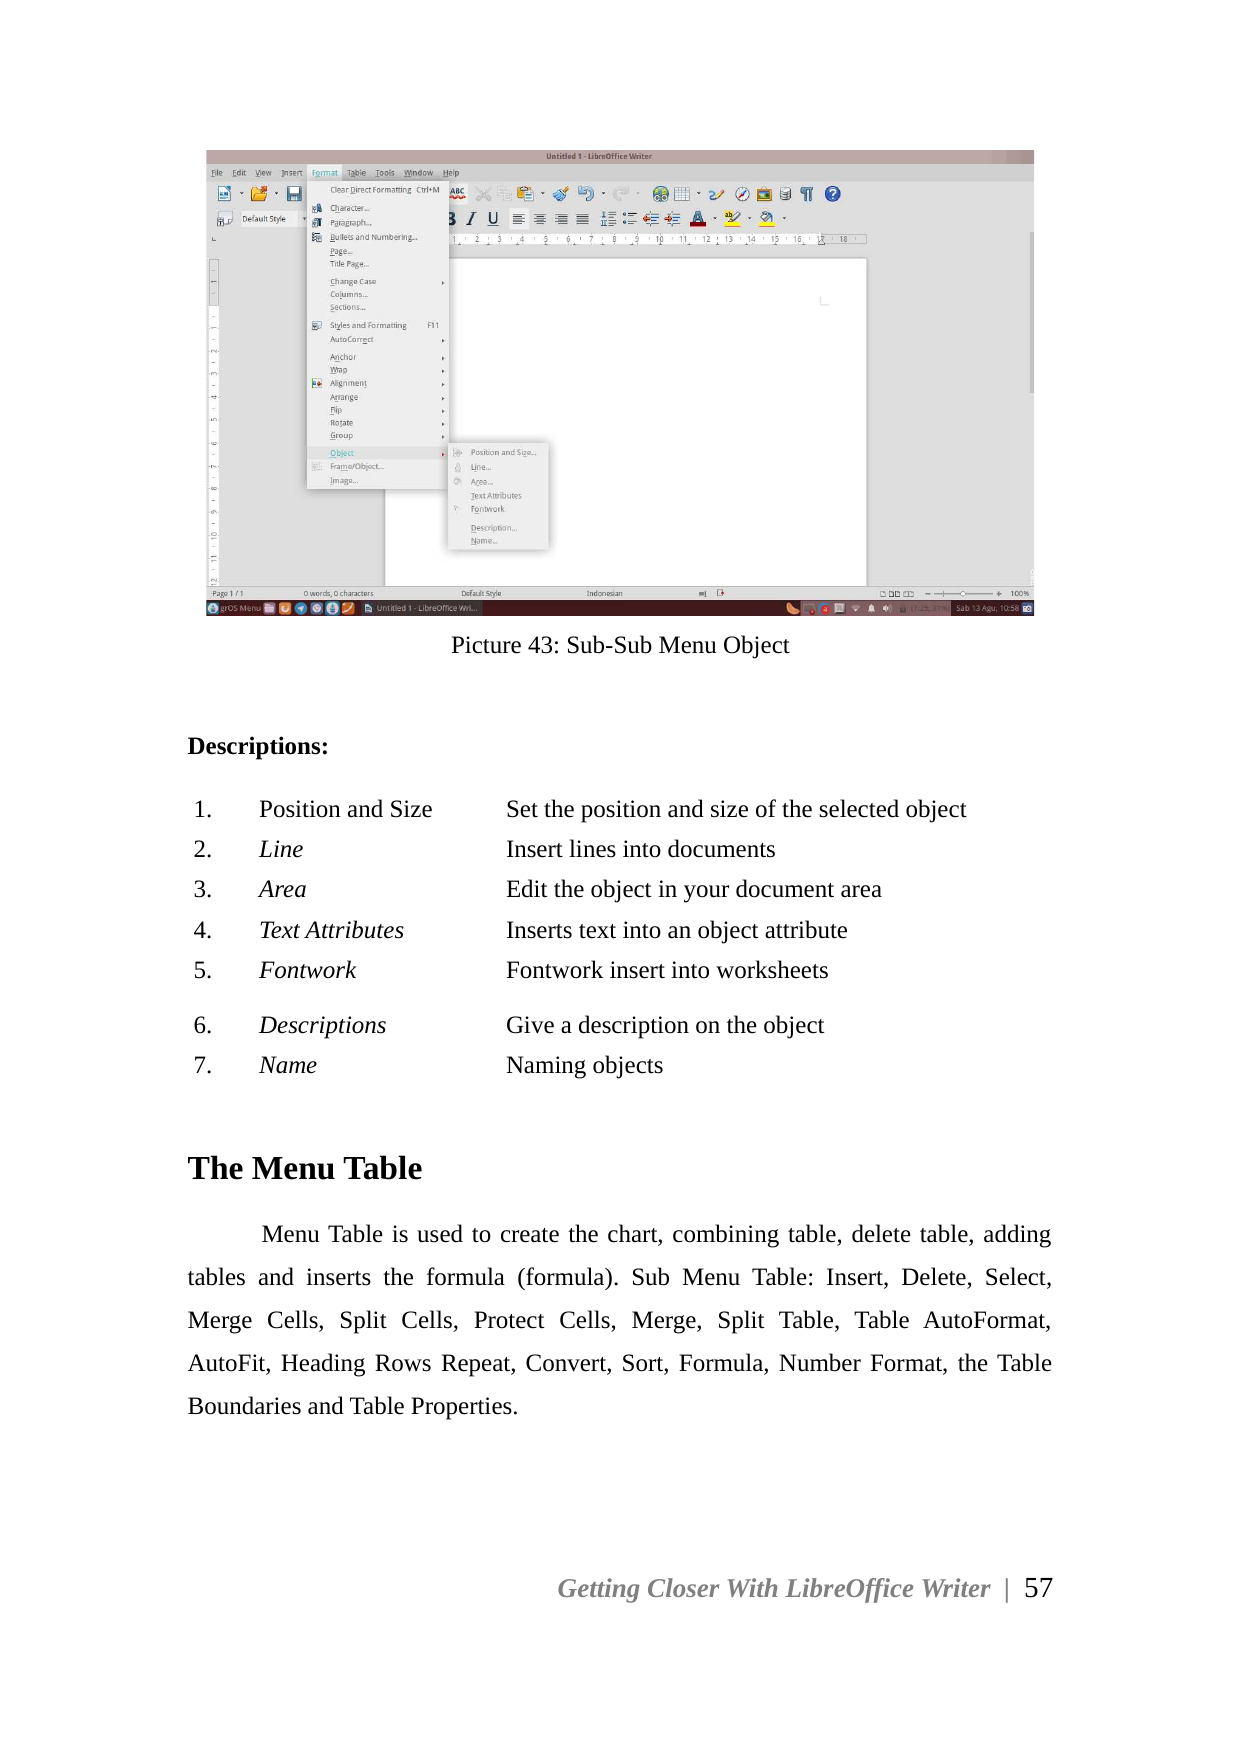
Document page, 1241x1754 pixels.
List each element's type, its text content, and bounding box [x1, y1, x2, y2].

table_cell Insert lines into documents [500, 829, 1050, 869]
table_header 1. [188, 789, 253, 829]
text Descriptions: [187, 731, 1053, 759]
table_cell Fontwork [253, 949, 500, 1004]
table_cell Inserts text into an object attribute [500, 909, 1050, 949]
table_cell Give a description on the object [500, 1004, 1050, 1044]
table_cell 6. [188, 1004, 253, 1044]
picture [206, 150, 1035, 616]
table_cell Line [253, 829, 500, 869]
table_cell 2. [188, 829, 253, 869]
table_cell Area [253, 869, 500, 909]
table_cell Naming objects [500, 1044, 1050, 1084]
table_cell 5. [188, 949, 253, 1004]
table_cell 4. [188, 909, 253, 949]
table_cell Descriptions [253, 1004, 500, 1044]
table_header Position and Size [253, 789, 500, 829]
table_cell 3. [188, 869, 253, 909]
table_cell 7. [188, 1044, 253, 1084]
table_cell Name [253, 1044, 500, 1084]
text Menu Table is used to create the chart, combining table, delete table, adding tables and inserts the formula (formula). Sub Menu Table: Insert, Delete, Select, Merge Cells, Split Cells, Protect Cells, Merge, Split Table, Table AutoFormat, AutoFit, Heading Rows Repeat, Convert, Sort, Formula, Number Format, the Table Boundaries and Table Properties. [187, 1219, 1053, 1420]
table_cell Edit the object in your document area [500, 869, 1050, 909]
table_header Set the position and size of the selected object [500, 789, 1050, 829]
text Picture 43: Sub-Sub Menu Object [187, 627, 1053, 659]
table_cell Fontwork insert into worksheets [500, 949, 1050, 1004]
table_cell Text Attributes [253, 909, 500, 949]
subtitle The Menu Table [187, 1148, 1053, 1187]
